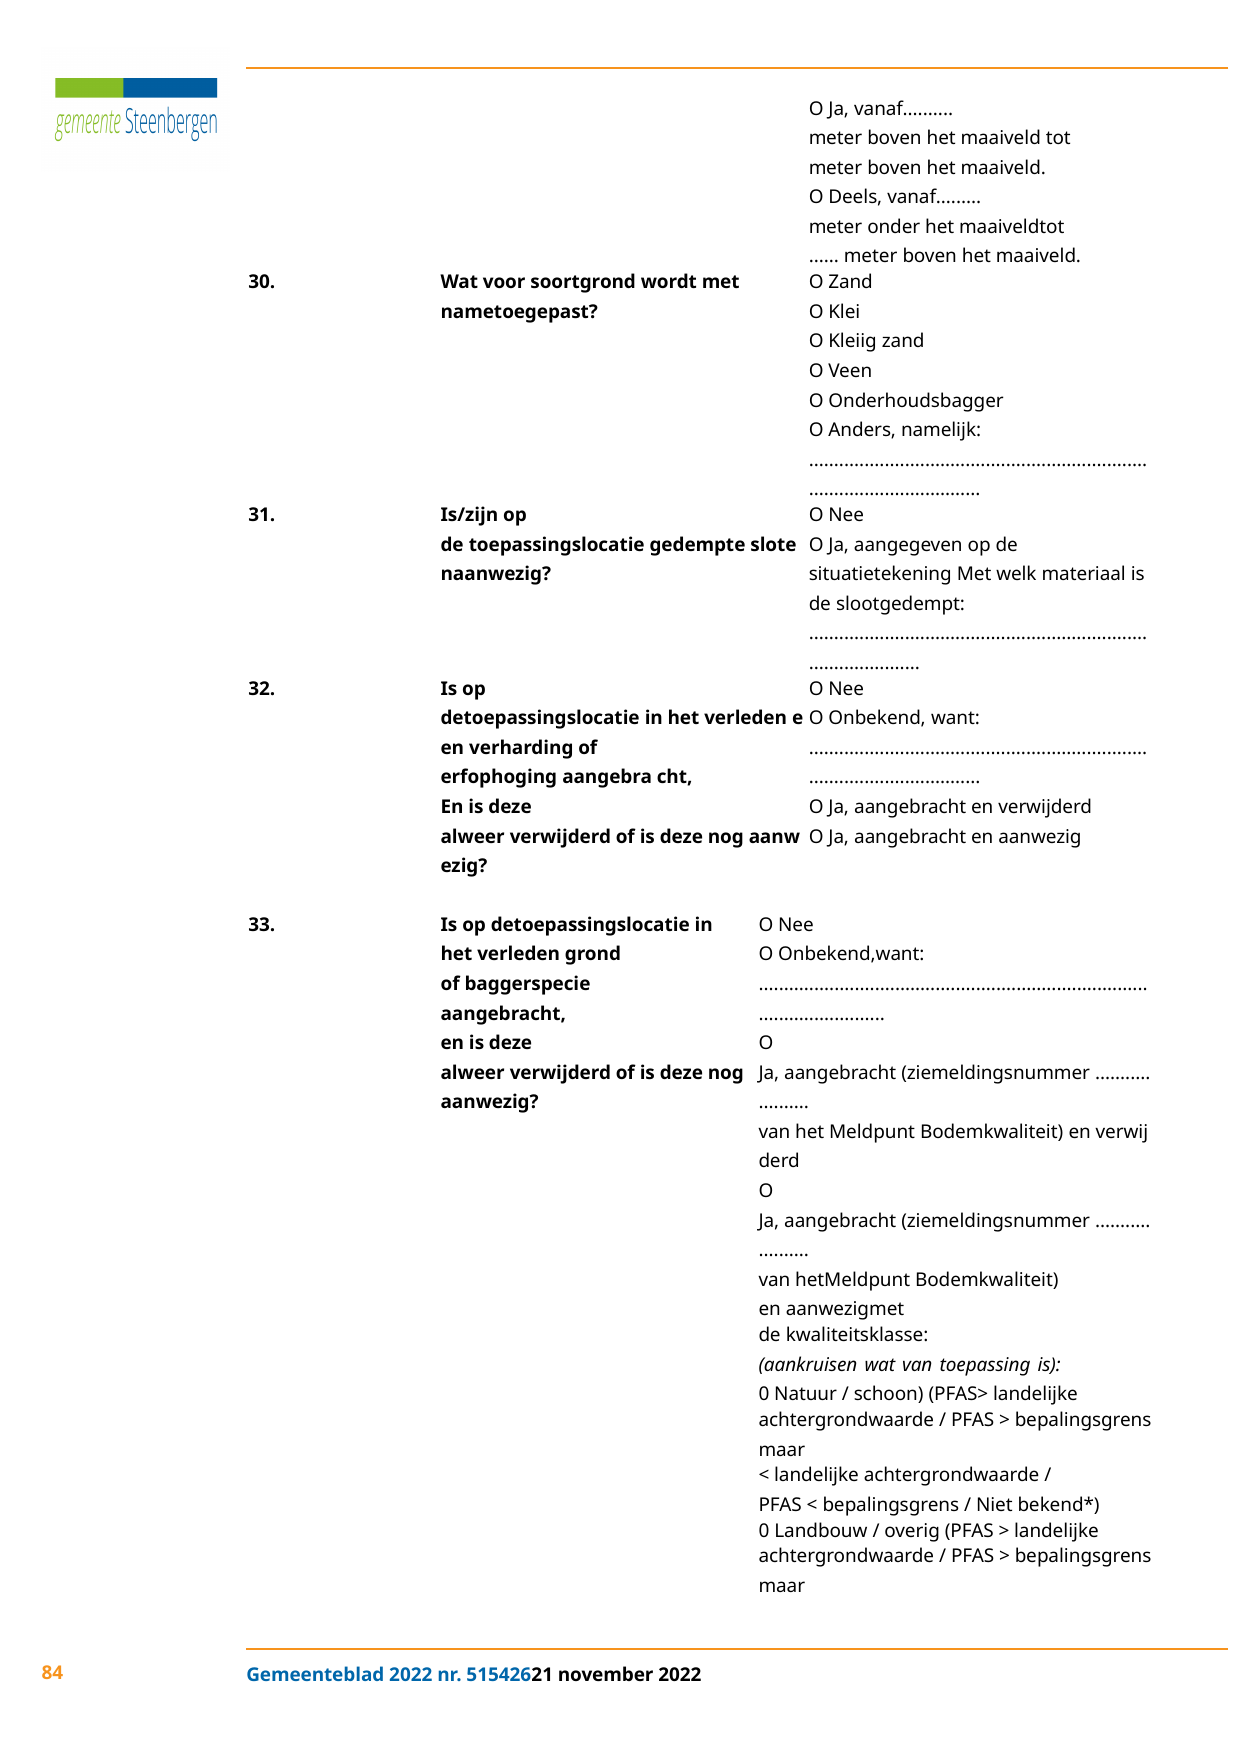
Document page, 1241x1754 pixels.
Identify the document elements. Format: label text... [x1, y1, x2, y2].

table_cell [440, 1321, 758, 1406]
table_cell achtergrondwaarde / PFAS > bepalingsgrens maar [758, 1406, 1152, 1462]
table_cell [248, 1543, 440, 1598]
table_header Is op detoepassingslocatie in het verleden grond of baggerspecie aangebracht, en is deze alweer verwijderd of is deze nog aanwezig? [440, 911, 758, 1321]
table_cell Wat voor soortgrond wordt met nametoegepast? [440, 269, 808, 501]
table_cell O Nee O Ja, aangegeven op de situatietekening Met welk materiaal is de slootgedempt: ......................................................................................... [809, 501, 1152, 675]
table_header O Nee O Onbekend,want: ...................................................................................................... O Ja, aangebracht (ziemeldingsnummer ..................... van het Meldpunt Bodemkwaliteit) en verwijderd O Ja, aangebracht (ziemeldingsnummer ..................... van hetMeldpunt Bodemkwaliteit) en aanwezigmet [758, 911, 1152, 1321]
table_cell achtergrondwaarde / PFAS > bepalingsgrens maar [758, 1543, 1152, 1598]
table_header [248, 95, 440, 268]
table_cell [248, 1517, 440, 1543]
table_cell [248, 1462, 440, 1517]
table_cell [440, 1517, 758, 1543]
table_header 33. [248, 911, 440, 1321]
table_cell Is op detoepassingslocatie in het verleden een verharding of erfophoging aangebra cht, En is deze alweer verwijderd of is deze nog aanwezig? [440, 675, 808, 878]
table_cell O Zand O Klei O Kleiig zand O Veen O Onderhoudsbagger O Anders, namelijk: ..................................................................................................... [809, 269, 1152, 501]
table_cell [440, 1406, 758, 1462]
table_cell [440, 1462, 758, 1517]
table_cell de kwaliteitsklasse: (aankruisen wat van toepassing is): 0 Natuur / schoon) (PFAS> landelijke [758, 1321, 1152, 1406]
table_header O Ja, vanaf.......... meter boven het maaiveld tot meter boven het maaiveld. O Deels, vanaf......... meter onder het maaiveldtot ...... meter boven het maaiveld. [809, 95, 1152, 268]
table_header [440, 95, 808, 268]
table_cell 32. [248, 675, 440, 878]
picture [41, 47, 231, 172]
table_cell [440, 1543, 758, 1598]
table_cell [248, 1406, 440, 1462]
table_cell [248, 1321, 440, 1406]
table_cell < landelijke achtergrondwaarde / PFAS < bepalingsgrens / Niet bekend*) [758, 1462, 1152, 1517]
table_cell 0 Landbouw / overig (PFAS > landelijke [758, 1517, 1152, 1543]
table_cell 30. [248, 269, 440, 501]
table_cell Is/zijn op de toepassingslocatie gedempte slotenaanwezig? [440, 501, 808, 675]
table_cell O Nee O Onbekend, want: ..................................................................................................... O Ja, aangebracht en verwijderd O Ja, aangebracht en aanwezig [809, 675, 1152, 878]
table_cell 31. [248, 501, 440, 675]
